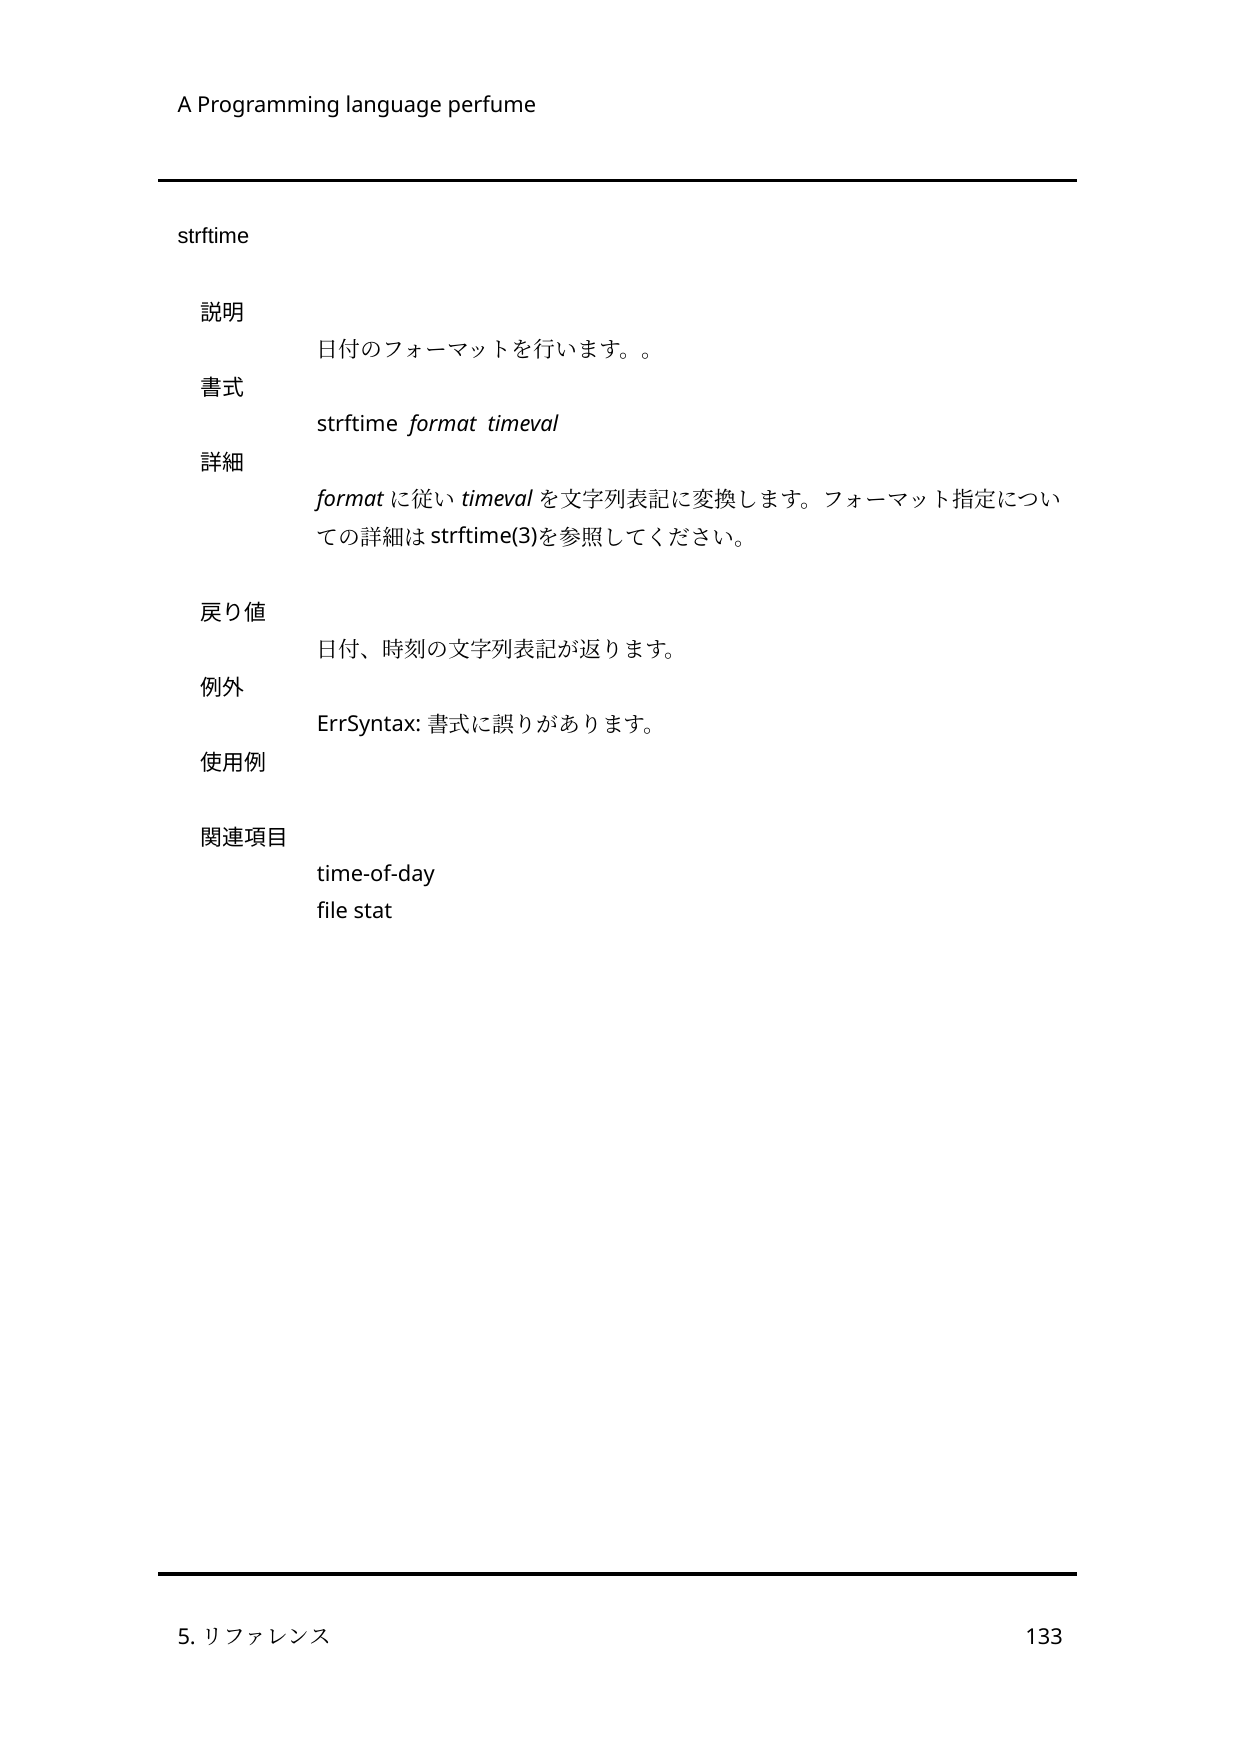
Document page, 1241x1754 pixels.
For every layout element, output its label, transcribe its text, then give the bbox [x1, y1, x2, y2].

table_cell ErrSyntax: 書式に誤りがあります。 [317, 667, 1063, 742]
table_cell strftime format timeval [317, 367, 1063, 442]
table_cell format に従い timeval を文字列表記に変換します。フォーマット指定についての詳細はstrftime(3)を参照してください。 [317, 442, 1063, 567]
subtitle strftime [177, 217, 1063, 254]
table_cell [317, 742, 1063, 817]
table_header 日付のフォーマットを行います。。 [317, 292, 1063, 367]
table_cell 戻り値 [200, 567, 317, 667]
table_cell 日付、時刻の文字列表記が返ります。 [317, 567, 1063, 667]
table_cell 詳細 [200, 442, 317, 567]
table_header 関連項目 [200, 817, 317, 929]
table_cell 使用例 [200, 742, 317, 817]
table_cell 例外 [200, 667, 317, 742]
table_header time-of-day file stat [317, 817, 1063, 929]
table_cell 書式 [200, 367, 317, 442]
table_header 説明 [200, 292, 317, 367]
